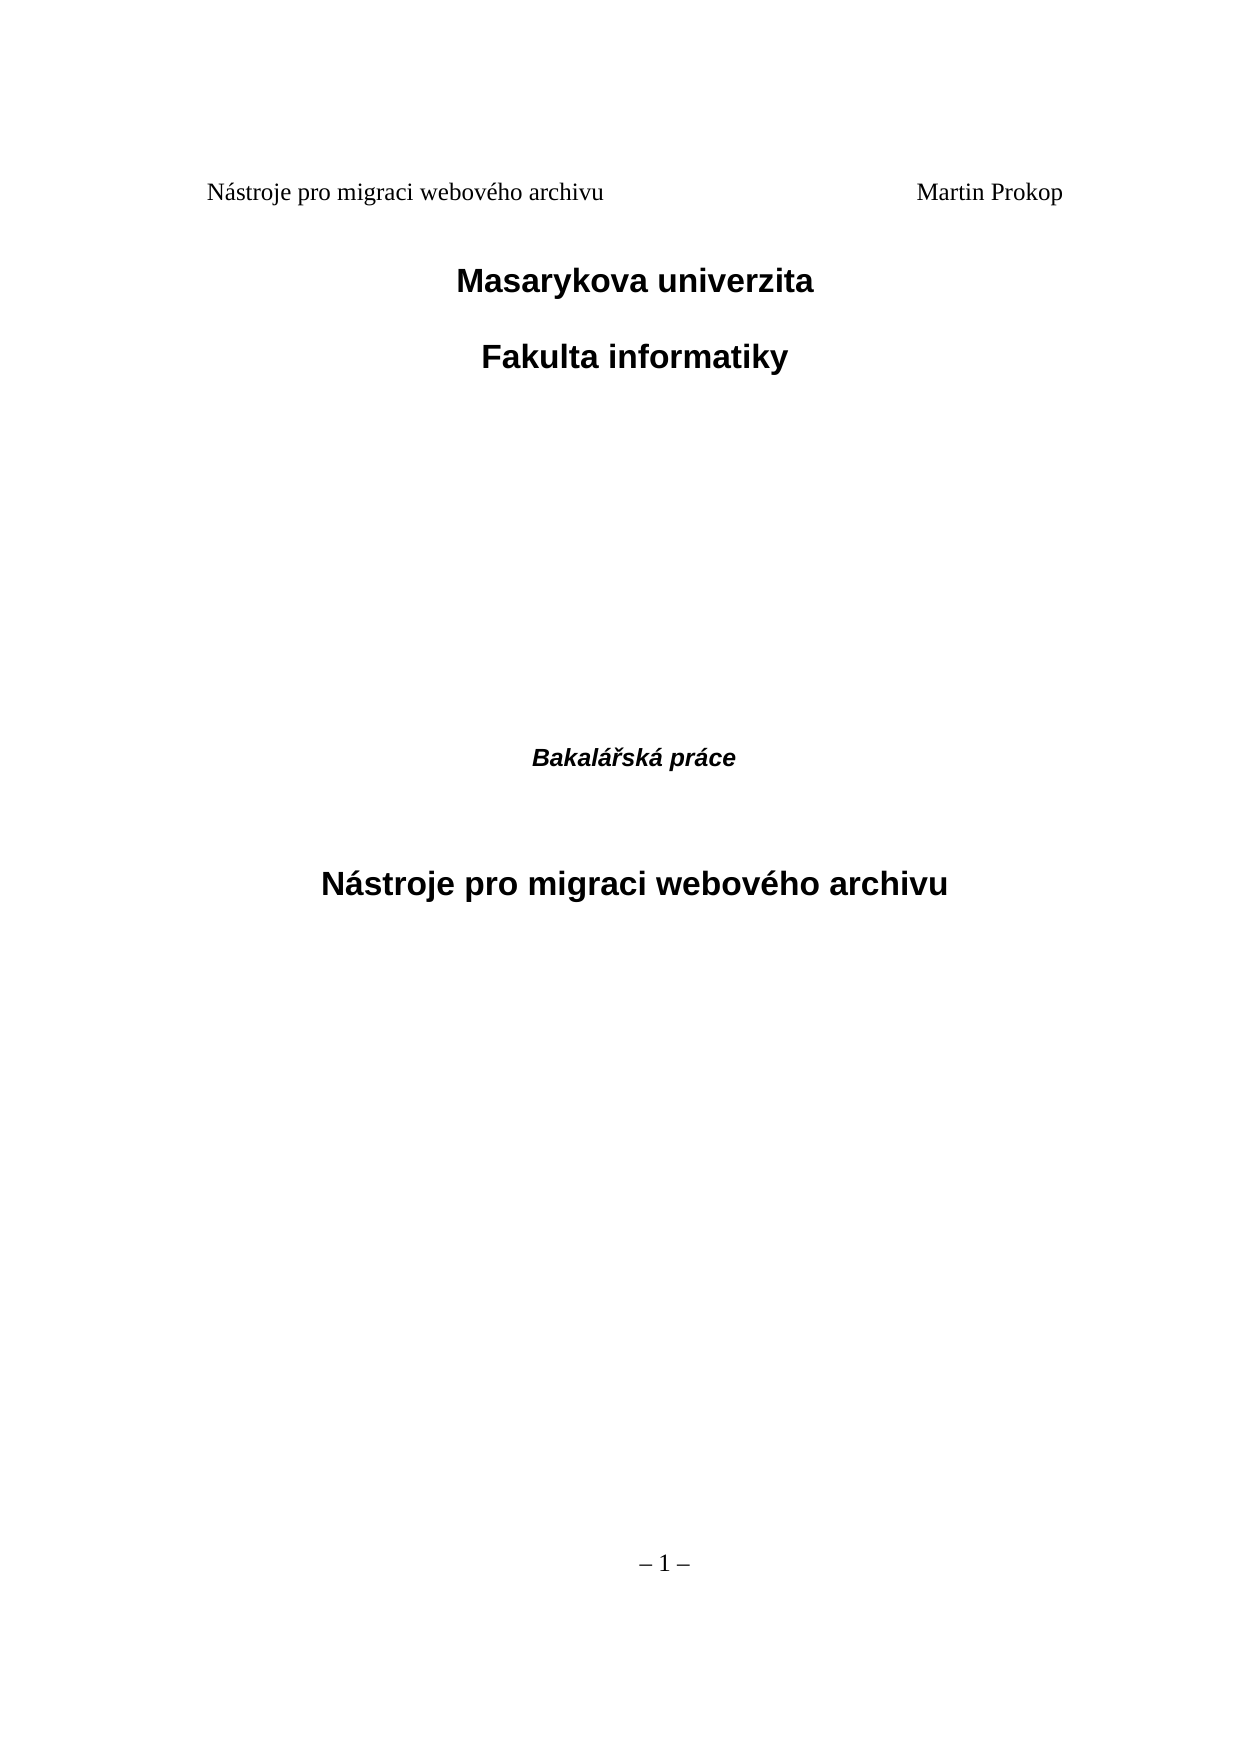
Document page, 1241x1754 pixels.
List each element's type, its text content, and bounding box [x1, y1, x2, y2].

subtitle Bakalářská práce [207, 743, 1063, 771]
subtitle Nástroje pro migraci webového archivu [207, 864, 1063, 902]
subtitle Masarykova univerzita [207, 260, 1063, 299]
subtitle Fakulta informatiky [207, 337, 1063, 375]
